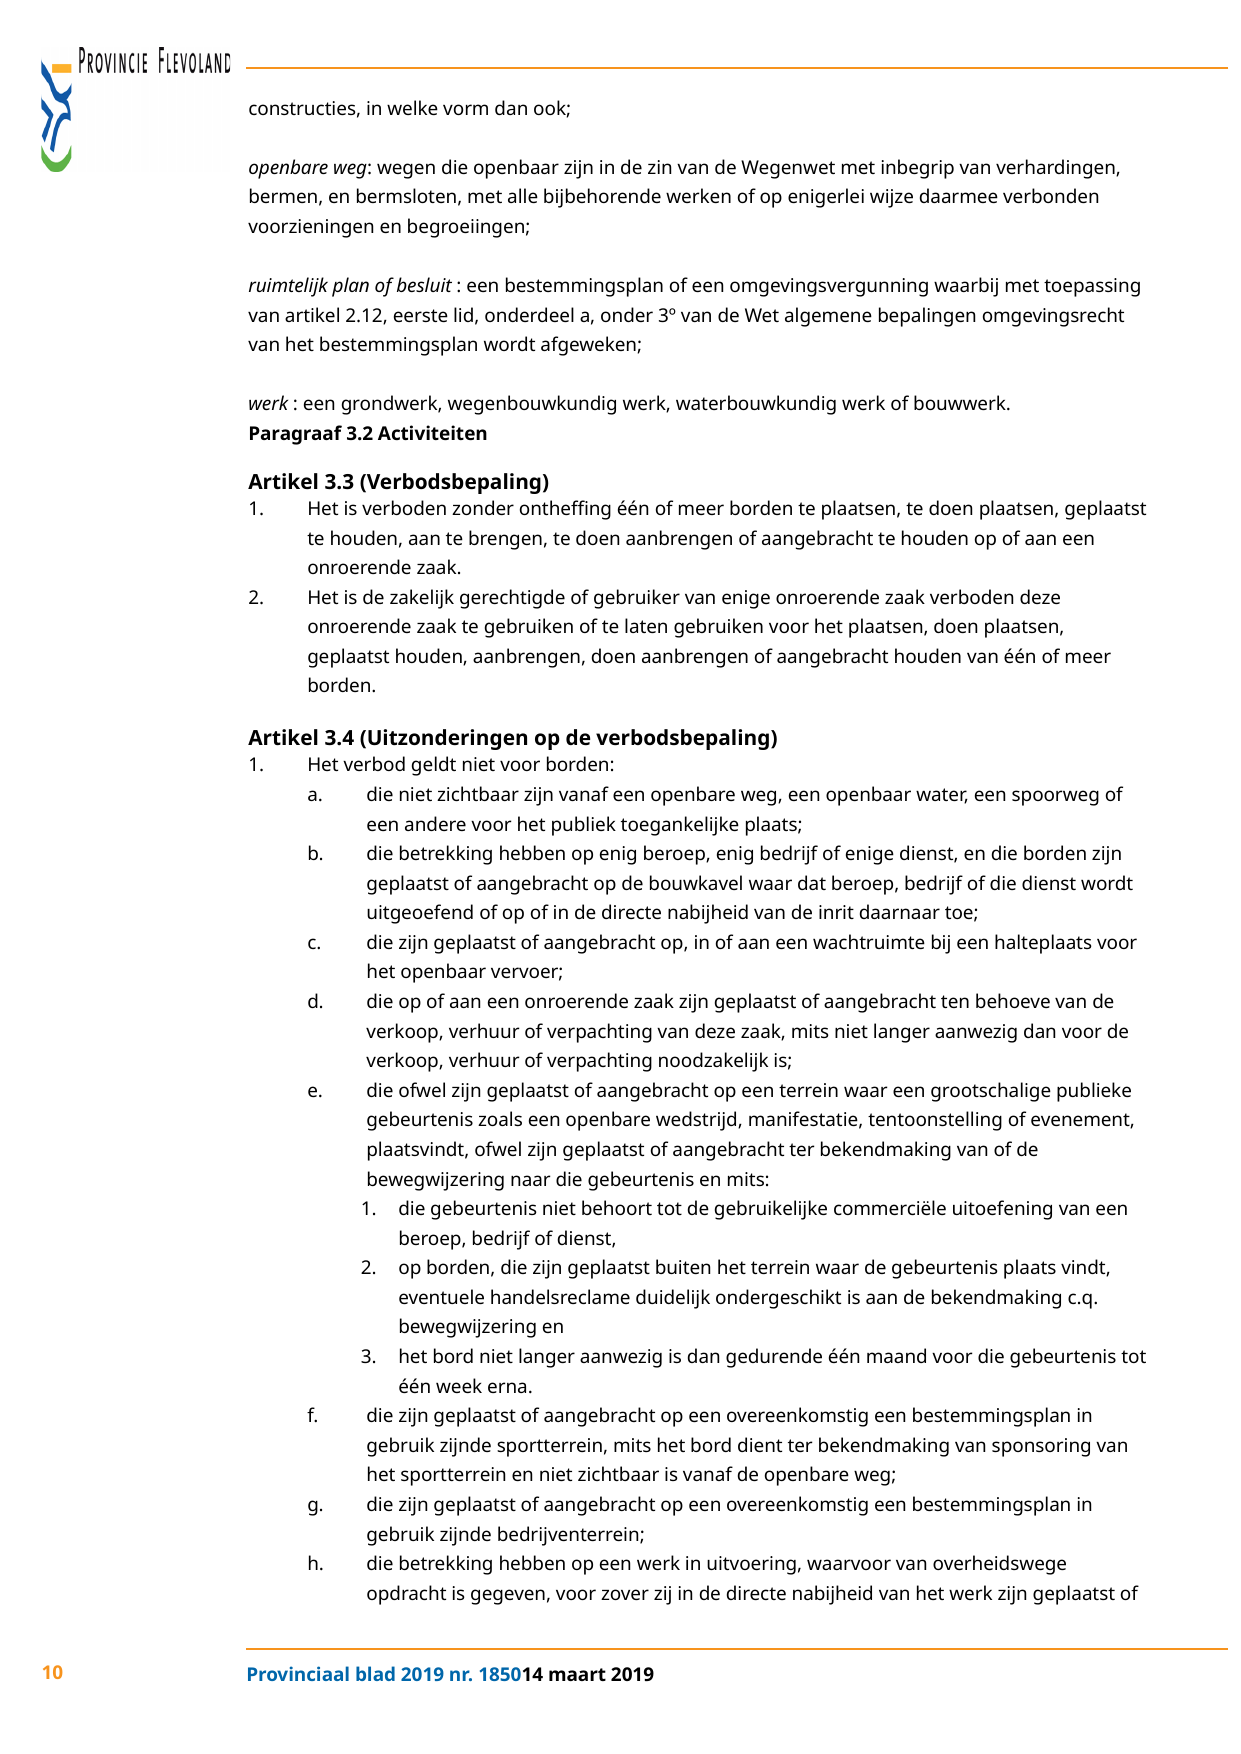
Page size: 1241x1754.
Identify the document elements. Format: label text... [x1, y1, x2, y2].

list op borden, die zijn geplaatst buiten het terrein waar de gebeurtenis plaats vindt, eventuele handelsreclame duidelijk ondergeschikt is aan de bekendmaking c.q. bewegwijzering en [361, 1254, 1152, 1339]
picture [41, 47, 231, 172]
list het bord niet langer aanwezig is dan gedurende één maand voor die gebeurtenis tot één week erna. [361, 1343, 1152, 1398]
list die betrekking hebben op een werk in uitvoering, waarvoor van overheidswege opdracht is gegeven, voor zover zij in de directe nabijheid van het werk zijn geplaatst of [307, 1550, 1152, 1606]
list die gebeurtenis niet behoort tot de gebruikelijke commerciële uitoefening van een beroep, bedrijf of dienst, [361, 1195, 1152, 1251]
list die betrekking hebben op enig beroep, enig bedrijf of enige dienst, en die borden zijn geplaatst of aangebracht op de bouwkavel waar dat beroep, bedrijf of die dienst wordt uitgeoefend of op of in de directe nabijheid van de inrit daarnaar toe; [307, 840, 1152, 925]
list die ofwel zijn geplaatst of aangebracht op een terrein waar een grootschalige publieke gebeurtenis zoals een openbare wedstrijd, manifestatie, tentoonstelling of evenement, plaatsvindt, ofwel zijn geplaatst of aangebracht ter bekendmaking van of de bewegwijzering naar die gebeurtenis en mits: [307, 1077, 1152, 1191]
list die op of aan een onroerende zaak zijn geplaatst of aangebracht ten behoeve van de verkoop, verhuur of verpachting van deze zaak, mits niet langer aanwezig dan voor de verkoop, verhuur of verpachting noodzakelijk is; [307, 988, 1152, 1073]
text Artikel 3.4 (Uitzonderingen op de verbodsbepaling) [248, 723, 1152, 752]
text ruimtelijk plan of besluit : een bestemmingsplan of een omgevingsvergunning waarbij met toepassing van artikel 2.12, eerste lid, onderdeel a, onder 3º van de Wet algemene bepalingen omgevingsrecht van het bestemmingsplan wordt afgeweken; [248, 272, 1152, 357]
text Artikel 3.3 (Verbodsbepaling) [248, 467, 1152, 495]
list die zijn geplaatst of aangebracht op een overeenkomstig een bestemmingsplan in gebruik zijnde bedrijventerrein; [307, 1491, 1152, 1546]
list Het is verboden zonder ontheffing één of meer borden te plaatsen, te doen plaatsen, geplaatst te houden, aan te brengen, te doen aanbrengen of aangebracht te houden op of aan een onroerende zaak. [248, 495, 1152, 580]
text openbare weg: wegen die openbaar zijn in de zin van de Wegenwet met inbegrip van verhardingen, bermen, en bermsloten, met alle bijbehorende werken of op enigerlei wijze daarmee verbonden voorzieningen en begroeiingen; [248, 154, 1152, 239]
list die zijn geplaatst of aangebracht op een overeenkomstig een bestemmingsplan in gebruik zijnde sportterrein, mits het bord dient ter bekendmaking van sponsoring van het sportterrein en niet zichtbaar is vanaf de openbare weg; [307, 1402, 1152, 1487]
text Paragraaf 3.2 Activiteiten [248, 420, 1152, 446]
list die zijn geplaatst of aangebracht op, in of aan een wachtruimte bij een halteplaats voor het openbaar vervoer; [307, 929, 1152, 984]
text constructies, in welke vorm dan ook; [248, 95, 1152, 121]
list Het verbod geldt niet voor borden: [248, 752, 1152, 777]
text werk : een grondwerk, wegenbouwkundig werk, waterbouwkundig werk of bouwwerk. [248, 391, 1152, 416]
list Het is de zakelijk gerechtigde of gebruiker van enige onroerende zaak verboden deze onroerende zaak te gebruiken of te laten gebruiken voor het plaatsen, doen plaatsen, geplaatst houden, aanbrengen, doen aanbrengen of aangebracht houden van één of meer borden. [248, 584, 1152, 698]
list die niet zichtbaar zijn vanaf een openbare weg, een openbaar water, een spoorweg of een andere voor het publiek toegankelijke plaats; [307, 781, 1152, 836]
